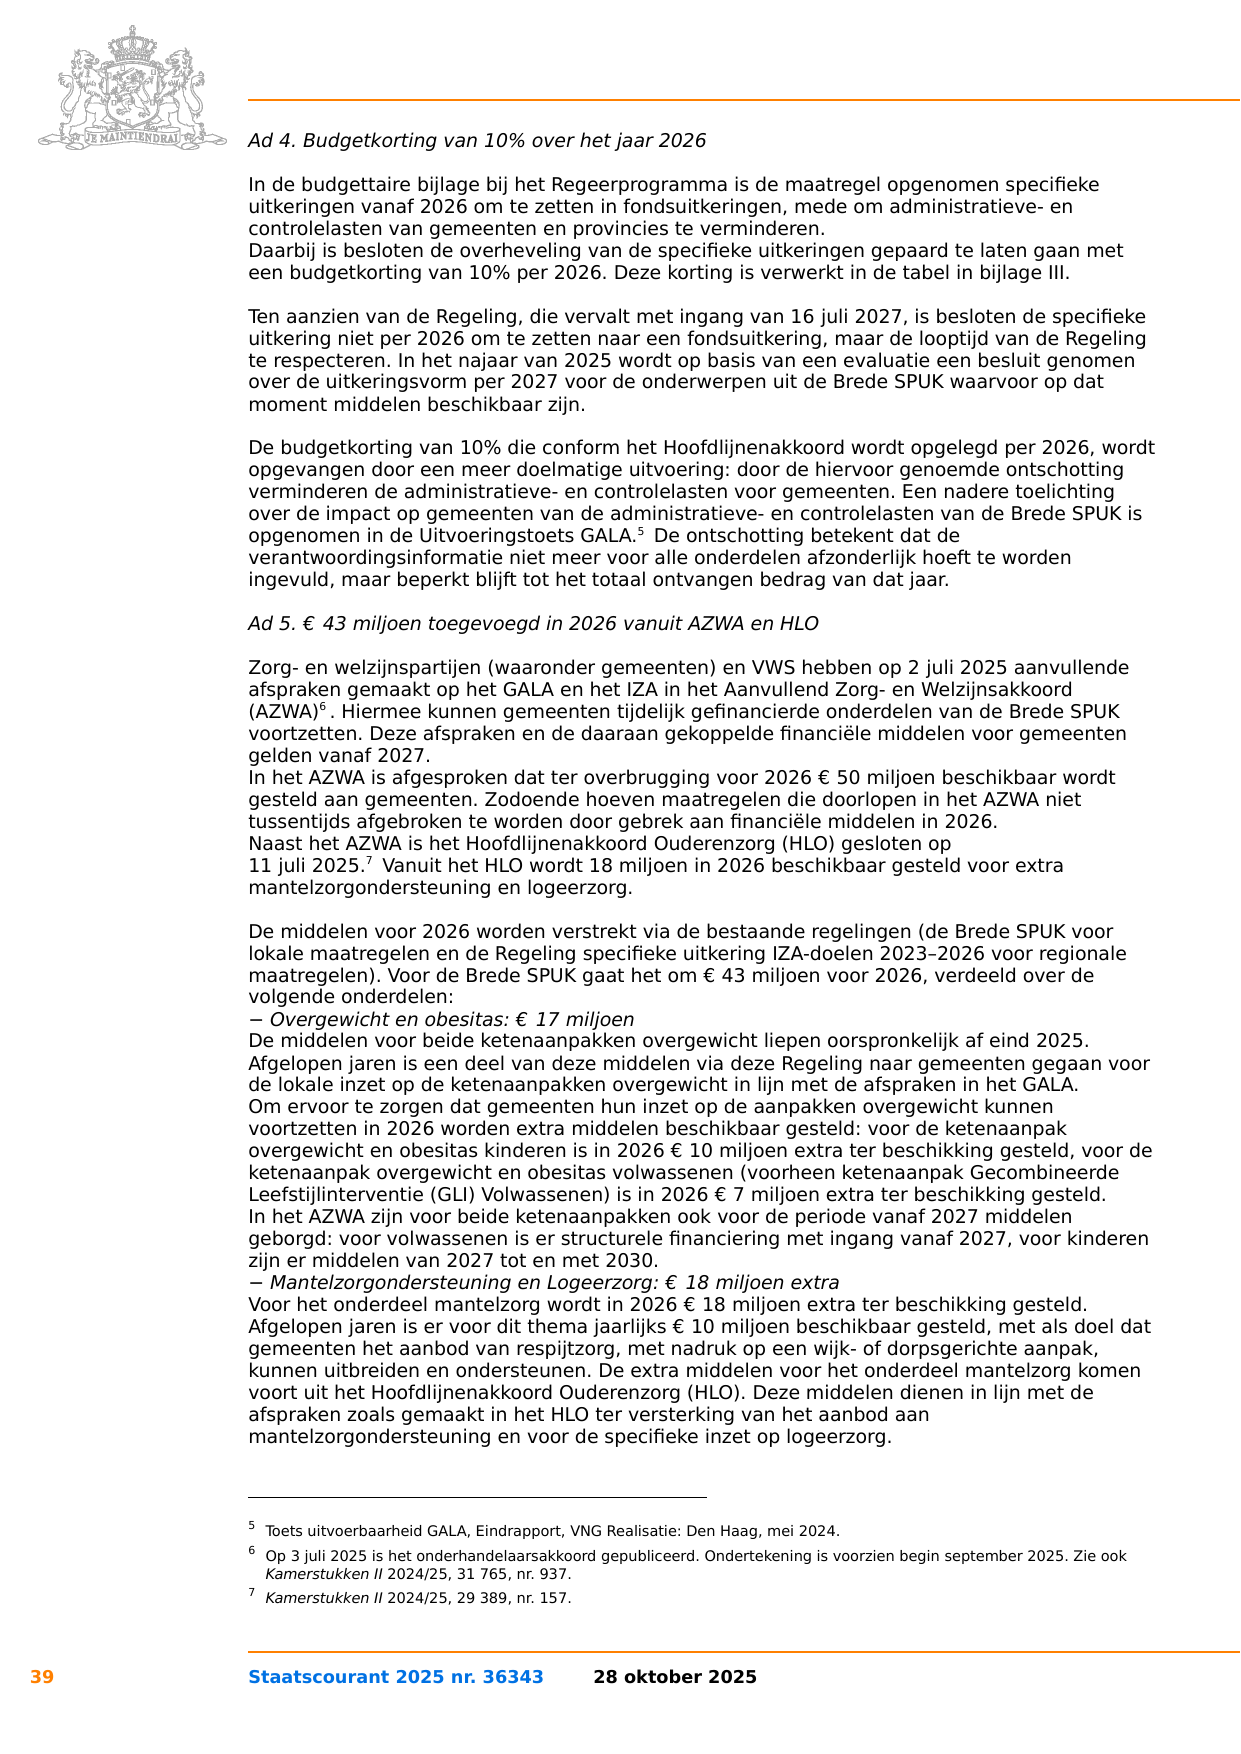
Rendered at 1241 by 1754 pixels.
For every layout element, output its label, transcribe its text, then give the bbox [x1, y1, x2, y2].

text − Mantelzorgondersteuning en Logeerzorg: € 18 miljoen extra [248, 1272, 1163, 1294]
text Daarbij is besloten de overheveling van de specifieke uitkeringen gepaard te laten gaan met een budgetkorting van 10% per 2026. Deze korting is verwerkt in de tabel in bijlage III. [248, 240, 1163, 284]
text Zorg- en welzijnspartijen (waaronder gemeenten) en VWS hebben op 2 juli 2025 aanvullende afspraken gemaakt op het GALA en het IZA in het Aanvullend Zorg- en Welzijnsakkoord (AZWA). Hiermee kunnen gemeenten tijdelijk gefinancierde onderdelen van de Brede SPUK voortzetten. Deze afspraken en de daaraan gekoppelde financiële middelen voor gemeenten gelden vanaf 2027. [248, 657, 1163, 767]
text Op 3 juli 2025 is het onderhandelaarsakkoord gepubliceerd. Ondertekening is voorzien begin september 2025. Zie ook Kamerstukken II 2024/25, 31 765, nr. 937. [248, 1544, 1163, 1583]
text De budgetkorting van 10% die conform het Hoofdlijnenakkoord wordt opgelegd per 2026, wordt opgevangen door een meer doelmatige uitvoering: door de hiervoor genoemde ontschotting verminderen de administratieve- en controlelasten voor gemeenten. Een nadere toelichting over de impact op gemeenten van de administratieve- en controlelasten van de Brede SPUK is opgenomen in de Uitvoeringstoets GALA. De ontschotting betekent dat de verantwoordingsinformatie niet meer voor alle onderdelen afzonderlijk hoeft te worden ingevuld, maar beperkt blijft tot het totaal ontvangen bedrag van dat jaar. [248, 437, 1163, 591]
picture [38, 25, 227, 150]
text Voor het onderdeel mantelzorg wordt in 2026 € 18 miljoen extra ter beschikking gesteld. Afgelopen jaren is er voor dit thema jaarlijks € 10 miljoen beschikbaar gesteld, met als doel dat gemeenten het aanbod van respijtzorg, met nadruk op een wijk- of dorpsgerichte aanpak, kunnen uitbreiden en ondersteunen. De extra middelen voor het onderdeel mantelzorg komen voort uit het Hoofdlijnenakkoord Ouderenzorg (HLO). Deze middelen dienen in lijn met de afspraken zoals gemaakt in het HLO ter versterking van het aanbod aan mantelzorgondersteuning en voor de specifieke inzet op logeerzorg. [248, 1294, 1163, 1448]
text Ten aanzien van de Regeling, die vervalt met ingang van 16 juli 2027, is besloten de specifieke uitkering niet per 2026 om te zetten naar een fondsuitkering, maar de looptijd van de Regeling te respecteren. In het najaar van 2025 wordt op basis van een evaluatie een besluit genomen over de uitkeringsvorm per 2027 voor de onderwerpen uit de Brede SPUK waarvoor op dat moment middelen beschikbaar zijn. [248, 306, 1163, 415]
text In het AZWA zijn voor beide ketenaanpakken ook voor de periode vanaf 2027 middelen geborgd: voor volwassenen is er structurele financiering met ingang vanaf 2027, voor kinderen zijn er middelen van 2027 tot en met 2030. [248, 1206, 1163, 1272]
text − Overgewicht en obesitas: € 17 miljoen [248, 1008, 1163, 1030]
text 11 juli 2025. Vanuit het HLO wordt 18 miljoen in 2026 beschikbaar gesteld voor extra mantelzorgondersteuning en logeerzorg. [248, 855, 1163, 899]
text De middelen voor 2026 worden verstrekt via de bestaande regelingen (de Brede SPUK voor lokale maatregelen en de Regeling specifieke uitkering IZA-doelen 2023–2026 voor regionale maatregelen). Voor de Brede SPUK gaat het om € 43 miljoen voor 2026, verdeeld over de volgende onderdelen: [248, 921, 1163, 1008]
text Toets uitvoerbaarheid GALA, Eindrapport, VNG Realisatie: Den Haag, mei 2024. [248, 1519, 1163, 1541]
text Kamerstukken II 2024/25, 29 389, nr. 157. [248, 1586, 1163, 1608]
subtitle Ad 5. € 43 miljoen toegevoegd in 2026 vanuit AZWA en HLO [248, 613, 1163, 635]
text Om ervoor te zorgen dat gemeenten hun inzet op de aanpakken overgewicht kunnen voortzetten in 2026 worden extra middelen beschikbaar gesteld: voor de ketenaanpak overgewicht en obesitas kinderen is in 2026 € 10 miljoen extra ter beschikking gesteld, voor de ketenaanpak overgewicht en obesitas volwassenen (voorheen ketenaanpak Gecombineerde Leefstijlinterventie (GLI) Volwassenen) is in 2026 € 7 miljoen extra ter beschikking gesteld. [248, 1096, 1163, 1206]
text Naast het AZWA is het Hoofdlijnenakkoord Ouderenzorg (HLO) gesloten op [248, 833, 1163, 855]
subtitle Ad 4. Budgetkorting van 10% over het jaar 2026 [248, 130, 1163, 152]
text De middelen voor beide ketenaanpakken overgewicht liepen oorspronkelijk af eind 2025. Afgelopen jaren is een deel van deze middelen via deze Regeling naar gemeenten gegaan voor de lokale inzet op de ketenaanpakken overgewicht in lijn met de afspraken in het GALA. [248, 1030, 1163, 1096]
text In het AZWA is afgesproken dat ter overbrugging voor 2026 € 50 miljoen beschikbaar wordt gesteld aan gemeenten. Zodoende hoeven maatregelen die doorlopen in het AZWA niet tussentijds afgebroken te worden door gebrek aan financiële middelen in 2026. [248, 767, 1163, 833]
text In de budgettaire bijlage bij het Regeerprogramma is de maatregel opgenomen specifieke uitkeringen vanaf 2026 om te zetten in fondsuitkeringen, mede om administratieve- en controlelasten van gemeenten en provincies te verminderen. [248, 174, 1163, 240]
